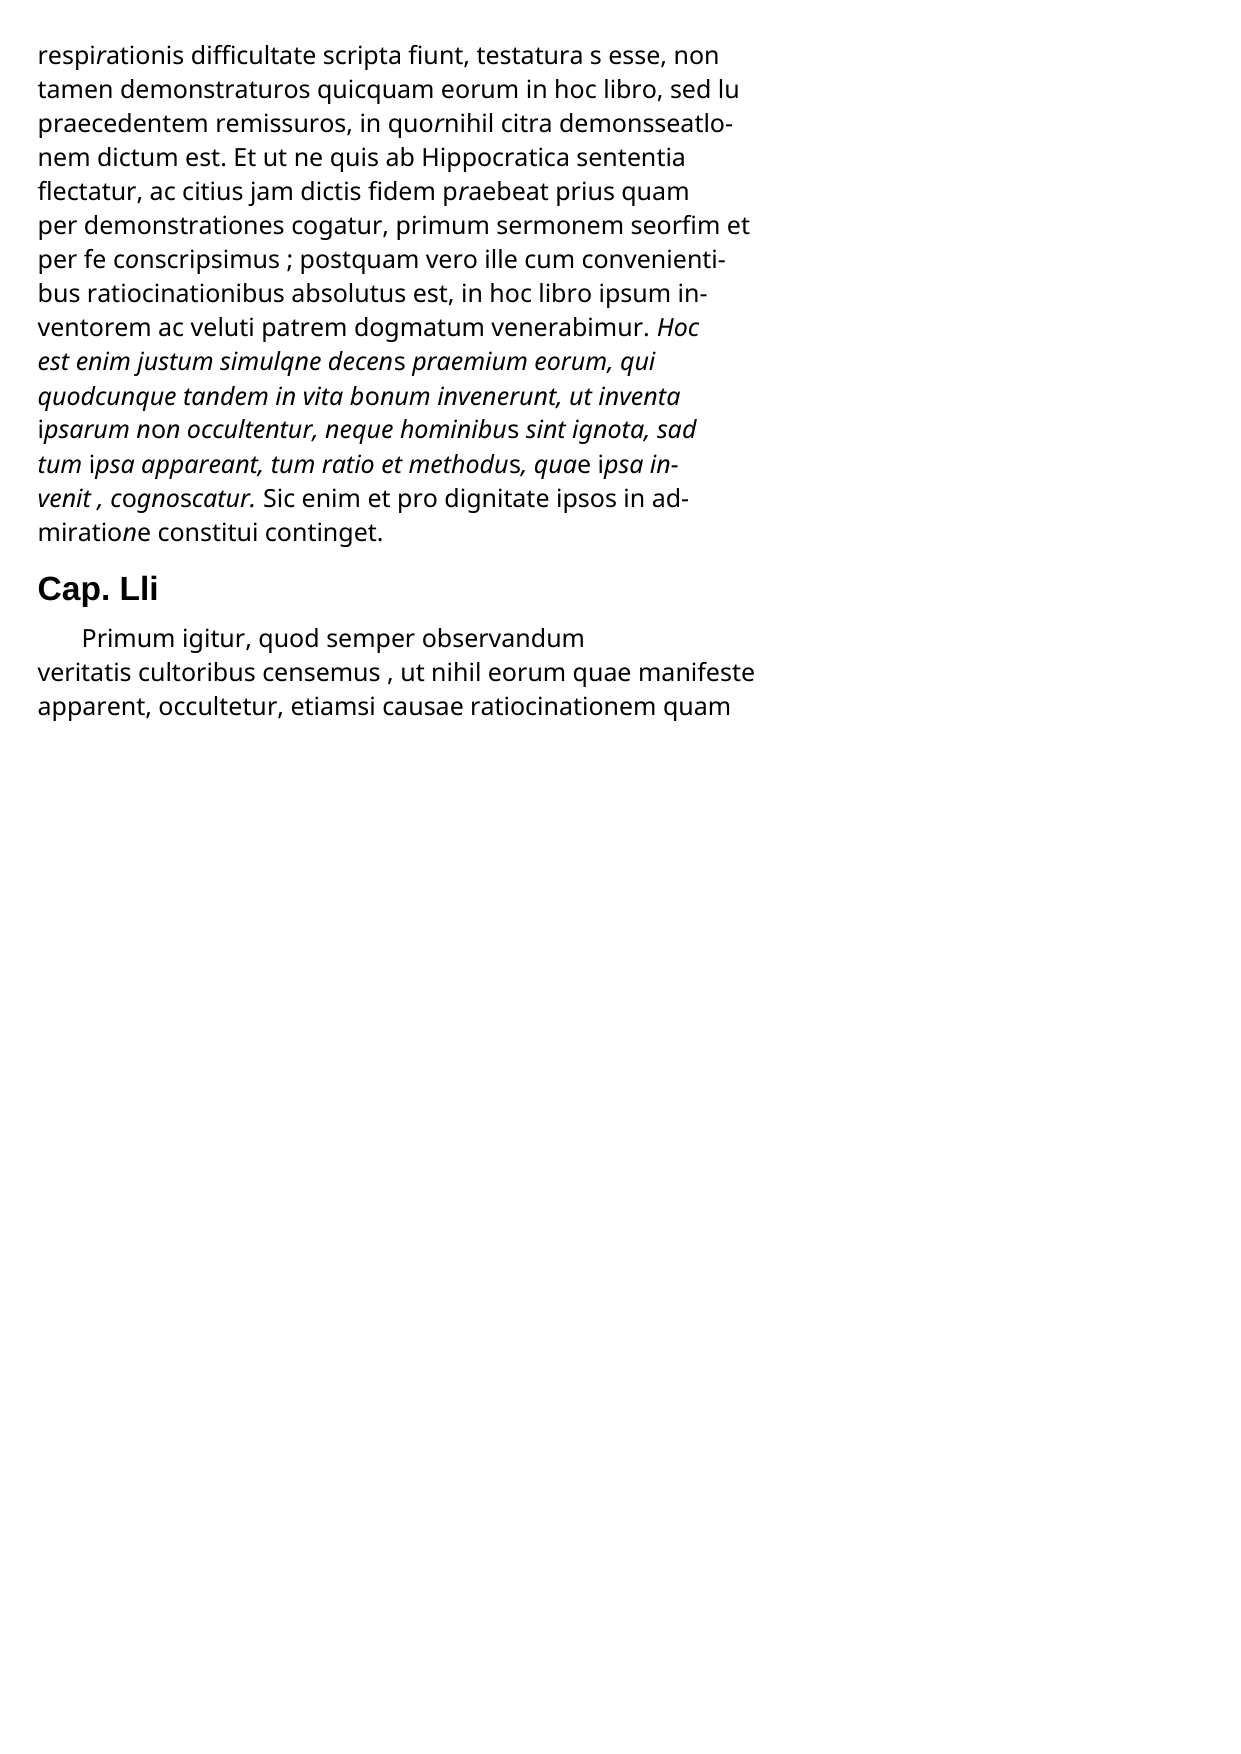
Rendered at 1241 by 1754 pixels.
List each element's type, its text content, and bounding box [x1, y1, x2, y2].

text Primum igitur, quod semper observandum veritatis cultoribus censemus , ut nihil eorum quae manifeste apparent, occultetur, etiamsi causae ratiocinationem quam [37, 620, 1203, 723]
text respirationis difficultate scripta fiunt, testatura s esse, non tamen demonstraturos quicquam eorum in hoc libro, sed lu praecedentem remissuros, in quornihil citra demonsseatlo- nem dictum est. Et ut ne quis ab Hippocratica sententia flectatur, ac citius jam dictis fidem praebeat prius quam per demonstrationes cogatur, primum sermonem seorfim et per fe conscripsimus ; postquam vero ille cum convenienti- bus ratiocinationibus absolutus est, in hoc libro ipsum in- ventorem ac veluti patrem dogmatum venerabimur. Hoc est enim justum simulqne decens praemium eorum, qui quodcunque tandem in vita bonum invenerunt, ut inventa ipsarum non occultentur, neque hominibus sint ignota, sad tum ipsa appareant, tum ratio et methodus, quae ipsa in- venit , cognoscatur. Sic enim et pro dignitate ipsos in ad- miratione constitui continget. [37, 37, 1203, 548]
subtitle Cap. Lli [37, 569, 1203, 608]
